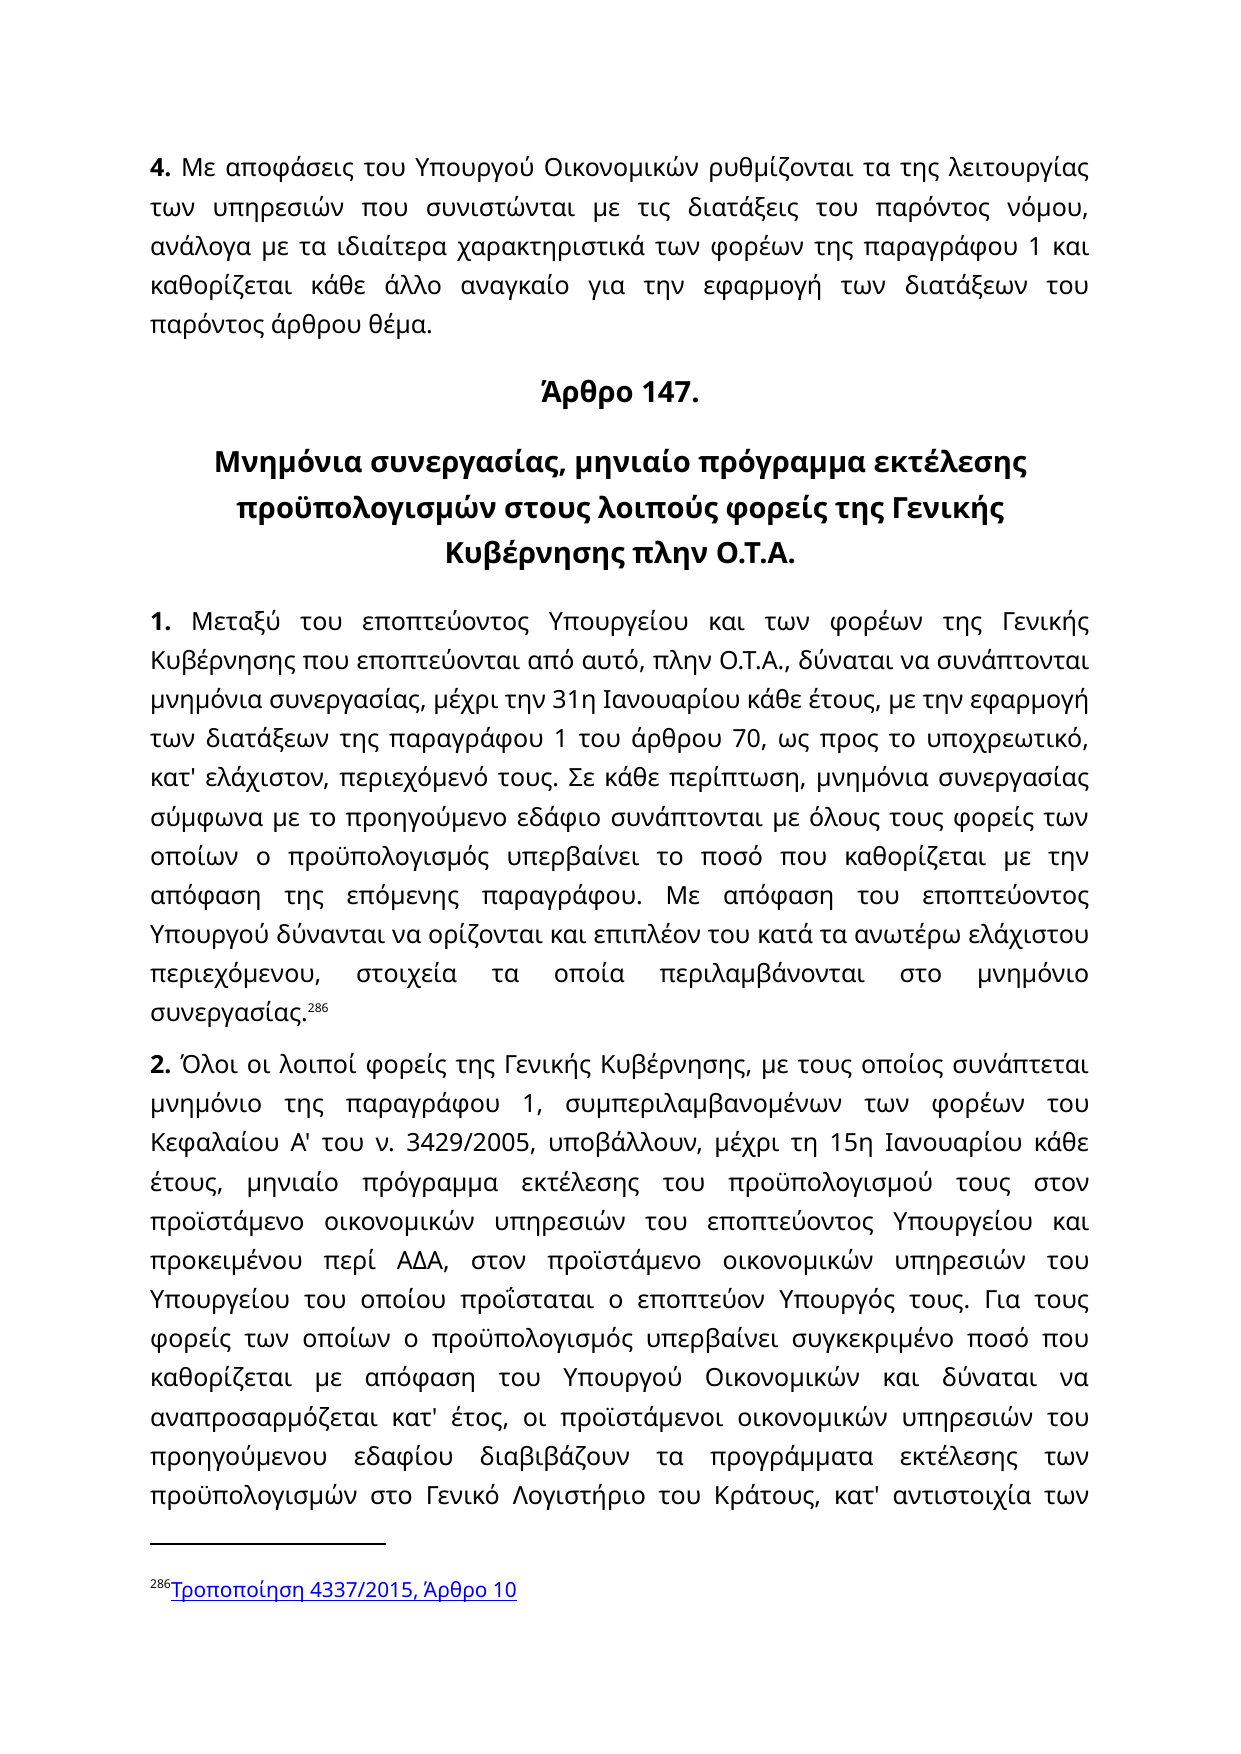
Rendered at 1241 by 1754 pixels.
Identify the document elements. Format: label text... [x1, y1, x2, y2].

text 2. Όλοι οι λοιποί φορείς της Γενικής Κυβέρνησης, με τους οποίος συνάπτεται μνημόνιο της παραγράφου 1, συμπεριλαμβανομένων των φορέων του Κεφαλαίου Α' του ν. 3429/2005, υποβάλλουν, μέχρι τη 15η Ιανουαρίου κάθε έτους, μηνιαίο πρόγραμμα εκτέλεσης του προϋπολογισμού τους στον προϊστάμενο οικονομικών υπηρεσιών του εποπτεύοντος Υπουργείου και προκειμένου περί ΑΔΑ, στον προϊστάμενο οικονομικών υπηρεσιών του Υπουργείου του οποίου προΐσταται ο εποπτεύον Υπουργός τους. Για τους φορείς των οποίων ο προϋπολογισμός υπερβαίνει συγκεκριμένο ποσό που καθορίζεται με απόφαση του Υπουργού Οικονομικών και δύναται να αναπροσαρμόζεται κατ' έτος, οι προϊστάμενοι οικονομικών υπηρεσιών του προηγούμενου εδαφίου διαβιβάζουν τα προγράμματα εκτέλεσης των προϋπολογισμών στο Γενικό Λογιστήριο του Κράτους, κατ' αντιστοιχία των [150, 1047, 1090, 1512]
text 4. Με αποφάσεις του Υπουργού Οικονομικών ρυθμίζονται τα της λειτουργίας των υπηρεσιών που συνιστώνται με τις διατάξεις του παρόντος νόμου, ανάλογα με τα ιδιαίτερα χαρακτηριστικά των φορέων της παραγράφου 1 και καθορίζεται κάθε άλλο αναγκαίο για την εφαρμογή των διατάξεων του παρόντος άρθρου θέμα. [150, 150, 1090, 341]
text 1. Μεταξύ του εποπτεύοντος Υπουργείου και των φορέων της Γενικής Κυβέρνησης που εποπτεύονται από αυτό, πλην Ο.Τ.Α., δύναται να συνάπτονται μνημόνια συνεργασίας, μέχρι την 31η Ιανουαρίου κάθε έτους, με την εφαρμογή των διατάξεων της παραγράφου 1 του άρθρου 70, ως προς το υποχρεωτικό, κατ' ελάχιστον, περιεχόμενό τους. Σε κάθε περίπτωση, μνημόνια συνεργασίας σύμφωνα με το προηγούμενο εδάφιο συνάπτονται με όλους τους φορείς των οποίων ο προϋπολογισμός υπερβαίνει το ποσό που καθορίζεται με την απόφαση της επόμενης παραγράφου. Με απόφαση του εποπτεύοντος Υπουργού δύνανται να ορίζονται και επιπλέον του κατά τα ανωτέρω ελάχιστου περιεχόμενου, στοιχεία τα οποία περιλαμβάνονται στο μνημόνιο συνεργασίας. [150, 603, 1090, 1029]
subtitle Μνημόνια συνεργασίας, μηνιαίο πρόγραμμα εκτέλεσης προϋπολογισμών στους λοιπούς φορείς της Γενικής Κυβέρνησης πλην Ο.Τ.Α. [150, 441, 1090, 572]
subtitle Άρθρο 147. [150, 371, 1090, 411]
text Τροποποίηση 4337/2015, Άρθρο 10 [150, 1576, 1090, 1604]
